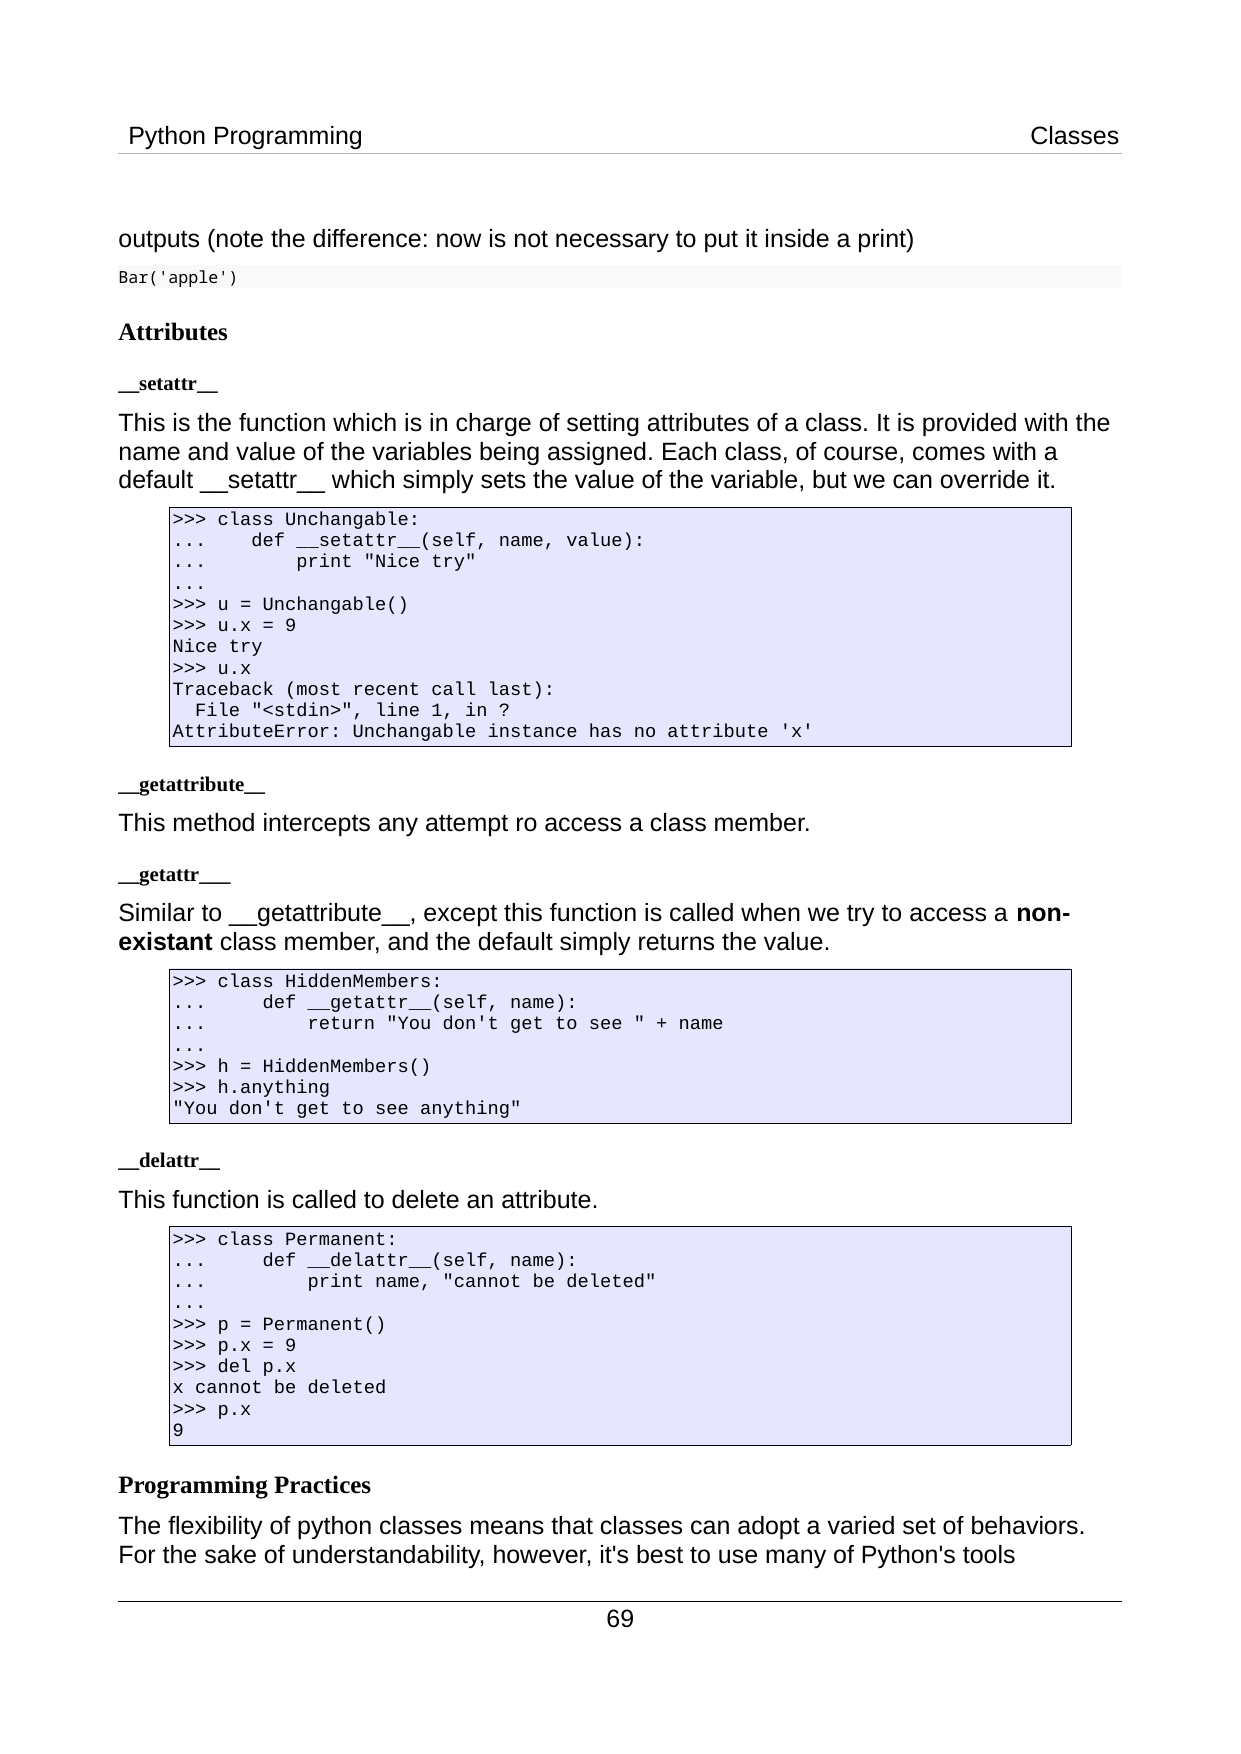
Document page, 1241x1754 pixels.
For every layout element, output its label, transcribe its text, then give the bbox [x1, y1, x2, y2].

text outputs (note the difference: now is not necessary to put it inside a print) [118, 224, 1122, 253]
text Traceback (most recent call last): [170, 677, 1071, 698]
text ... def __getattr__(self, name): [170, 990, 1071, 1011]
text ... def __delattr__(self, name): [170, 1247, 1071, 1269]
text ... print name, "cannot be deleted" [170, 1269, 1071, 1290]
text Similar to __getattribute__, except this function is called when we try to access a non-existant class member, and the default simply returns the value. [118, 898, 1122, 956]
text AttributeError: Unchangable instance has no attribute 'x' [170, 719, 1071, 746]
text ... print "Nice try" [170, 549, 1071, 570]
text >>> class Unchangable: [170, 508, 1071, 528]
text >>> p.x [170, 1396, 1071, 1417]
text >>> class Permanent: [170, 1227, 1071, 1247]
subtitle __delattr__ [118, 1148, 1122, 1172]
text >>> p.x = 9 [170, 1332, 1071, 1354]
text Bar('apple') [118, 265, 1122, 288]
text >>> u.x = 9 [170, 613, 1071, 634]
text >>> h.anything [170, 1075, 1071, 1096]
text This function is called to delete an attribute. [118, 1185, 1122, 1214]
subtitle Attributes [118, 317, 1122, 346]
subtitle __getattr___ [118, 862, 1122, 886]
subtitle __getattribute__ [118, 772, 1122, 796]
text ... [170, 570, 1071, 592]
text >>> h = HiddenMembers() [170, 1053, 1071, 1075]
text >>> class HiddenMembers: [170, 970, 1071, 990]
text This method intercepts any attempt ro access a class member. [118, 808, 1122, 837]
text "You don't get to see anything" [170, 1096, 1071, 1123]
text File "<stdin>", line 1, in ? [170, 698, 1071, 719]
text ... [170, 1290, 1071, 1311]
text 9 [170, 1417, 1071, 1445]
text This is the function which is in charge of setting attributes of a class. It is provided with the name and value of the variables being assigned. Each class, of course, comes with a default __setattr__ which simply sets the value of the variable, but we can override it. [118, 408, 1122, 494]
subtitle __setattr__ [118, 371, 1122, 395]
text The flexibility of python classes means that classes can adopt a varied set of behaviors. For the sake of understandability, however, it's best to use many of Python's tools [118, 1511, 1122, 1569]
text >>> p = Permanent() [170, 1311, 1071, 1332]
text Nice try [170, 634, 1071, 655]
text >>> u.x [170, 655, 1071, 677]
text ... [170, 1032, 1071, 1053]
text ... return "You don't get to see " + name [170, 1011, 1071, 1032]
subtitle Programming Practices [118, 1470, 1122, 1499]
text >>> u = Unchangable() [170, 592, 1071, 613]
text >>> del p.x [170, 1354, 1071, 1375]
text x cannot be deleted [170, 1375, 1071, 1396]
text ... def __setattr__(self, name, value): [170, 528, 1071, 549]
